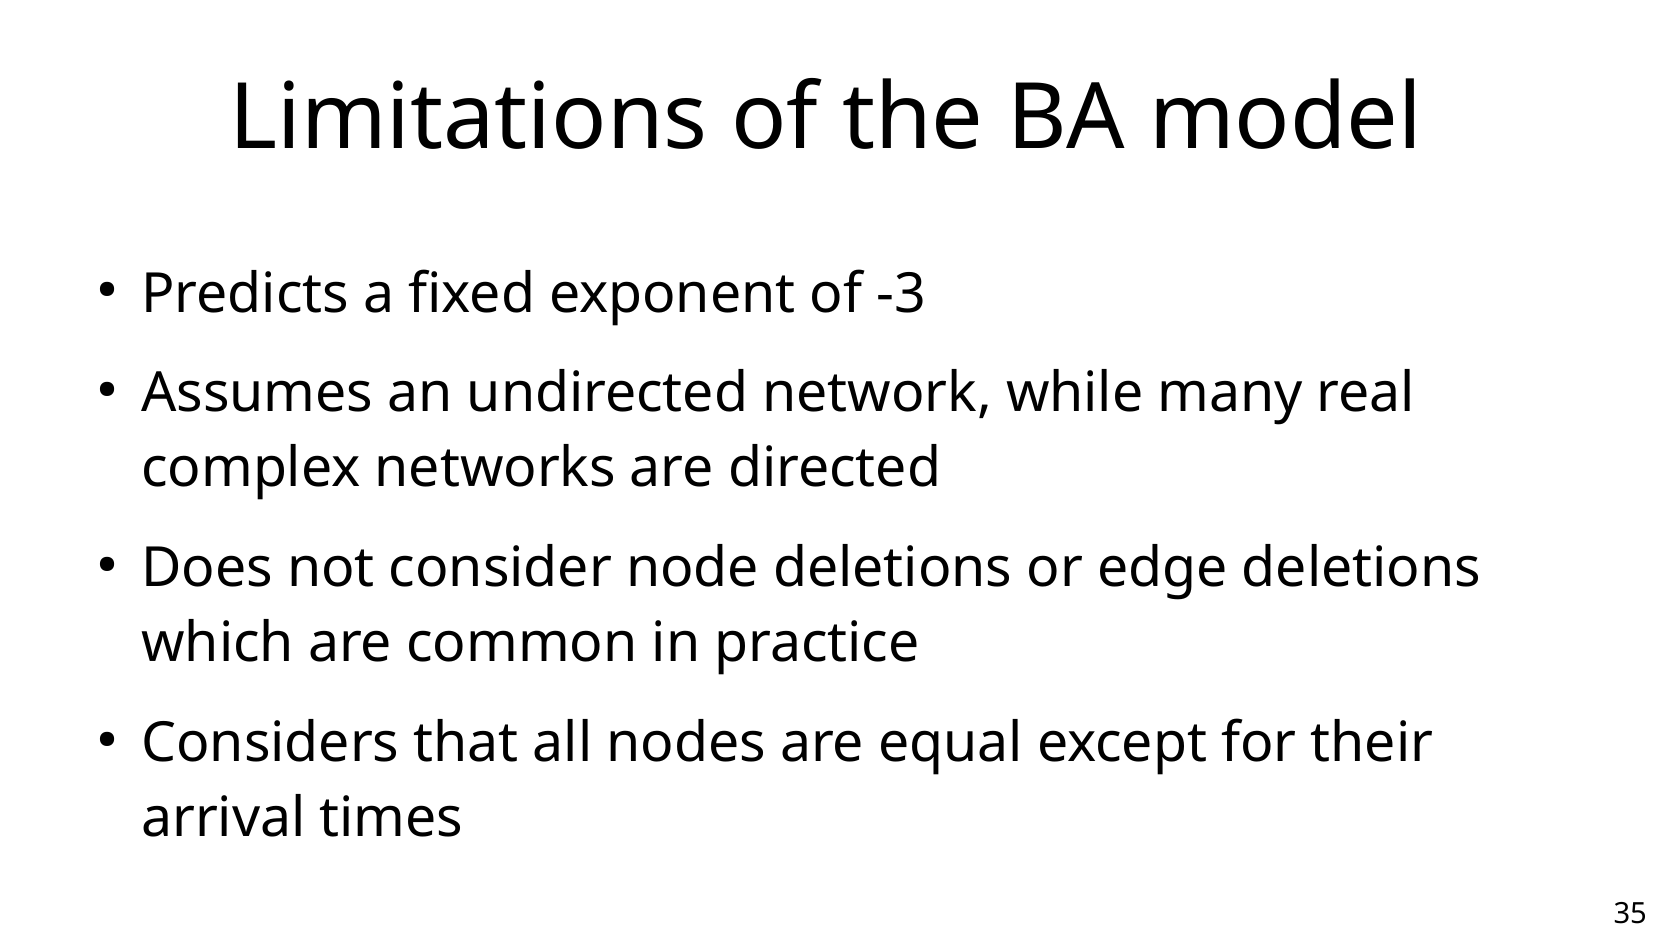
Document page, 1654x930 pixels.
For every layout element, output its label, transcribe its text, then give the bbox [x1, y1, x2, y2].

title Limitations of the BA model [82, 1, 1571, 225]
list Predicts a fixed exponent of -3 Assumes an undirected network, while many real complex networks are directed Does not consider node deletions or edge deletions which are common in practice Considers that all nodes are equal except for their arrival times [82, 252, 1571, 856]
